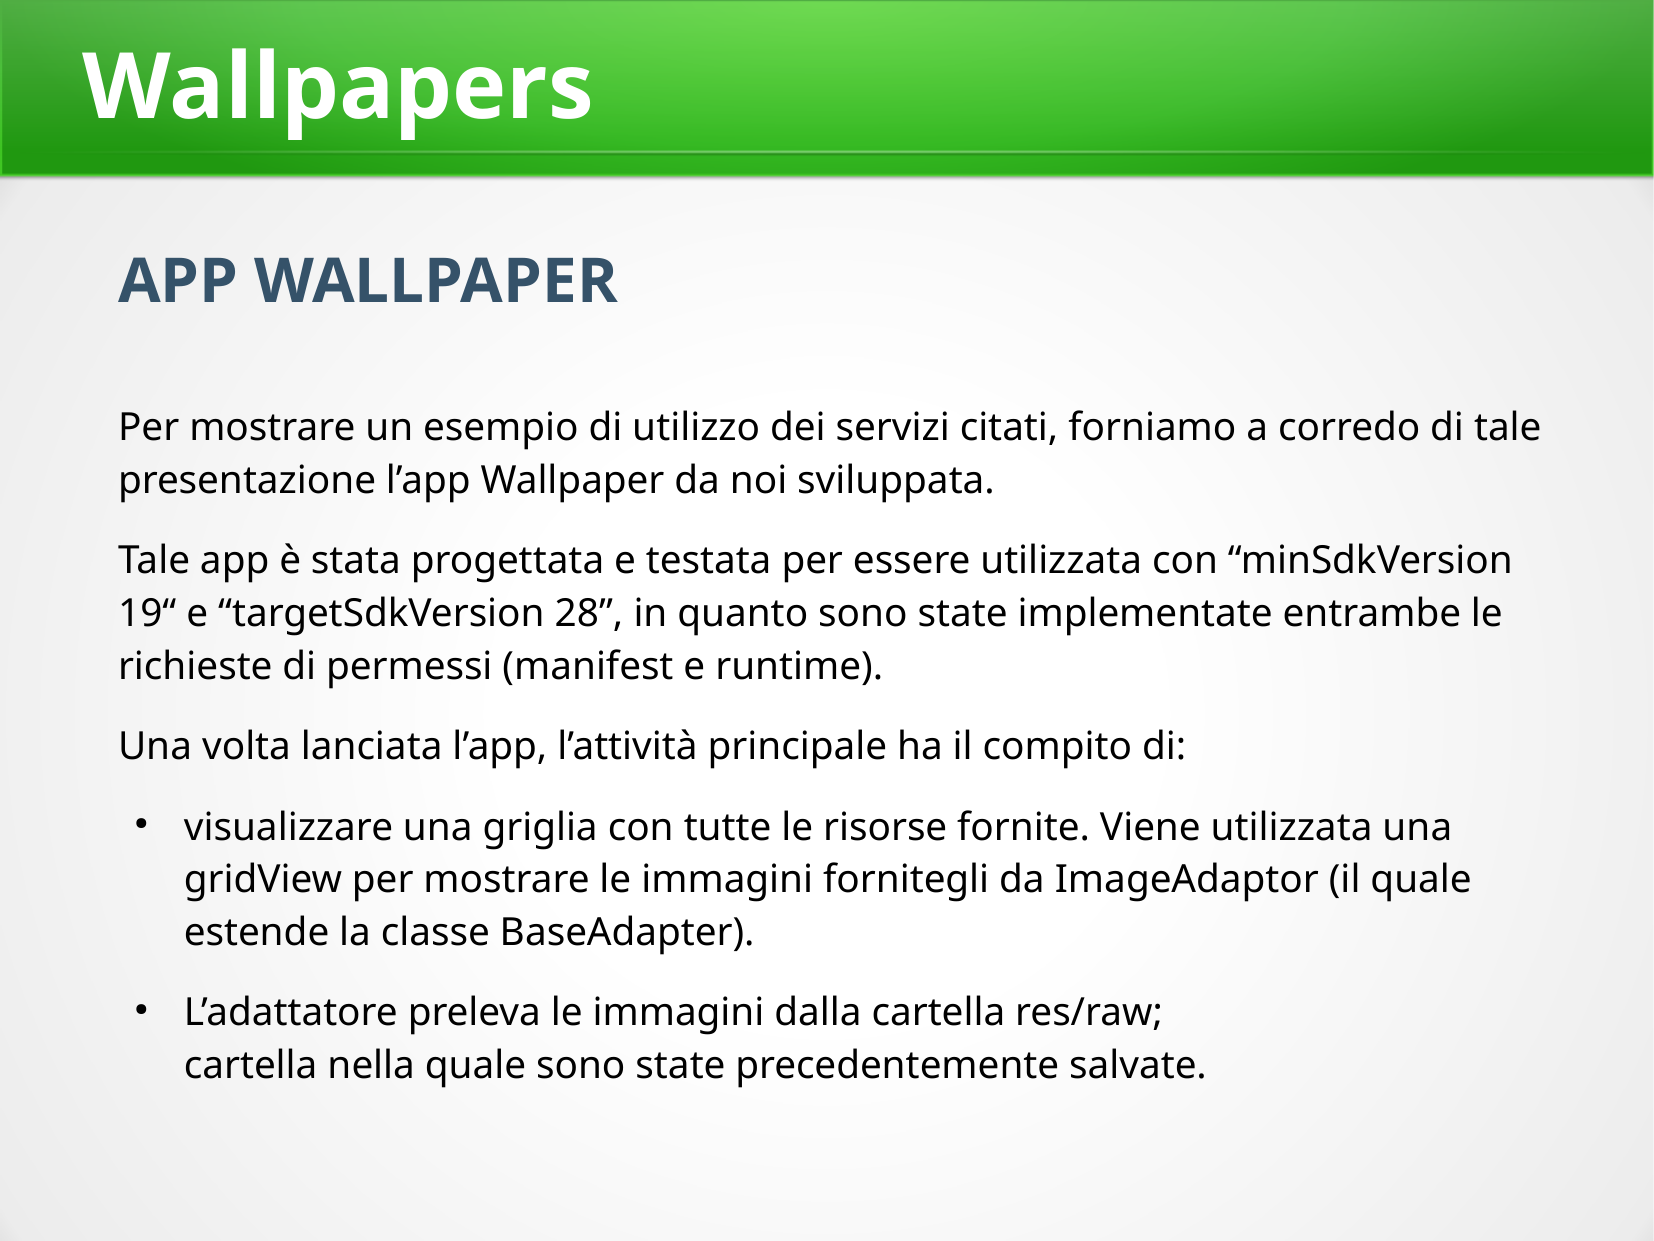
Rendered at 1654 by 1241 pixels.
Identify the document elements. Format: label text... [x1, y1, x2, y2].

list [35, 916, 1524, 1170]
list APP WALLPAPER Per mostrare un esempio di utilizzo dei servizi citati, forniamo a corredo di tale presentazione l’app Wallpaper da noi sviluppata. Tale app è stata progettata e testata per essere utilizzata con “minSdkVersion 19“ e “targetSdkVersion 28”, in quanto sono state implementate entrambe le richieste di permessi (manifest e runtime). Una volta lanciata l’app, l’attività principale ha il compito di: visualizzare una griglia con tutte le risorse fornite. Viene utilizzata una gridView per mostrare le immagini fornitegli da ImageAdaptor (il quale estende la classe BaseAdapter). L’adattatore preleva le immagini dalla cartella res/raw; cartella nella quale sono state precedentemente salvate. [118, 236, 1548, 1170]
picture [0, 0, 1654, 1241]
title Wallpapers [82, 11, 1571, 154]
